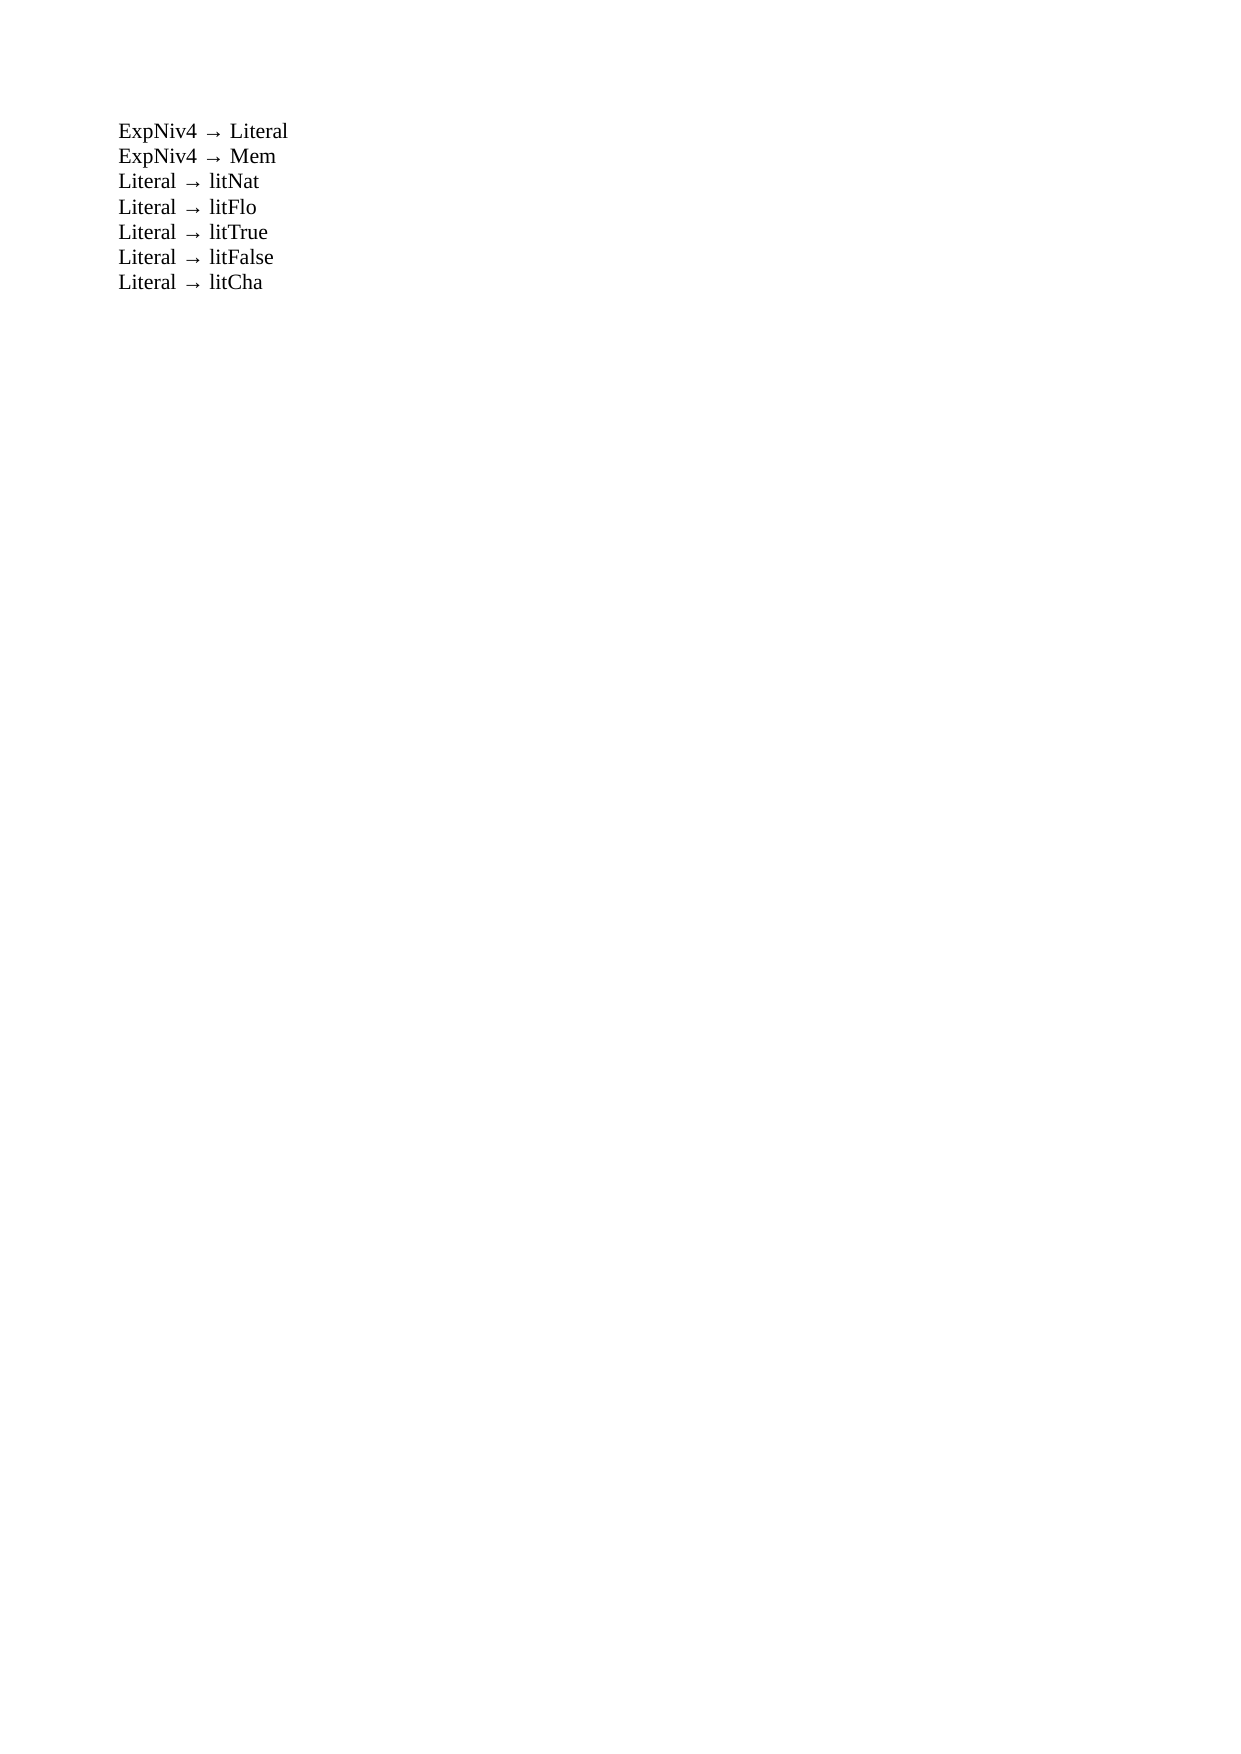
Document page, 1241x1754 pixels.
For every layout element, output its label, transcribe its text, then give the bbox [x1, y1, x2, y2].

text Literal → litFlo [118, 194, 1122, 219]
text Literal → litCha [118, 269, 1122, 294]
text ExpNiv4 → Mem [118, 143, 1122, 168]
text ExpNiv4 → Literal [118, 118, 1122, 143]
text Literal → litFalse [118, 244, 1122, 269]
text Literal → litTrue [118, 219, 1122, 244]
text Literal → litNat [118, 168, 1122, 194]
